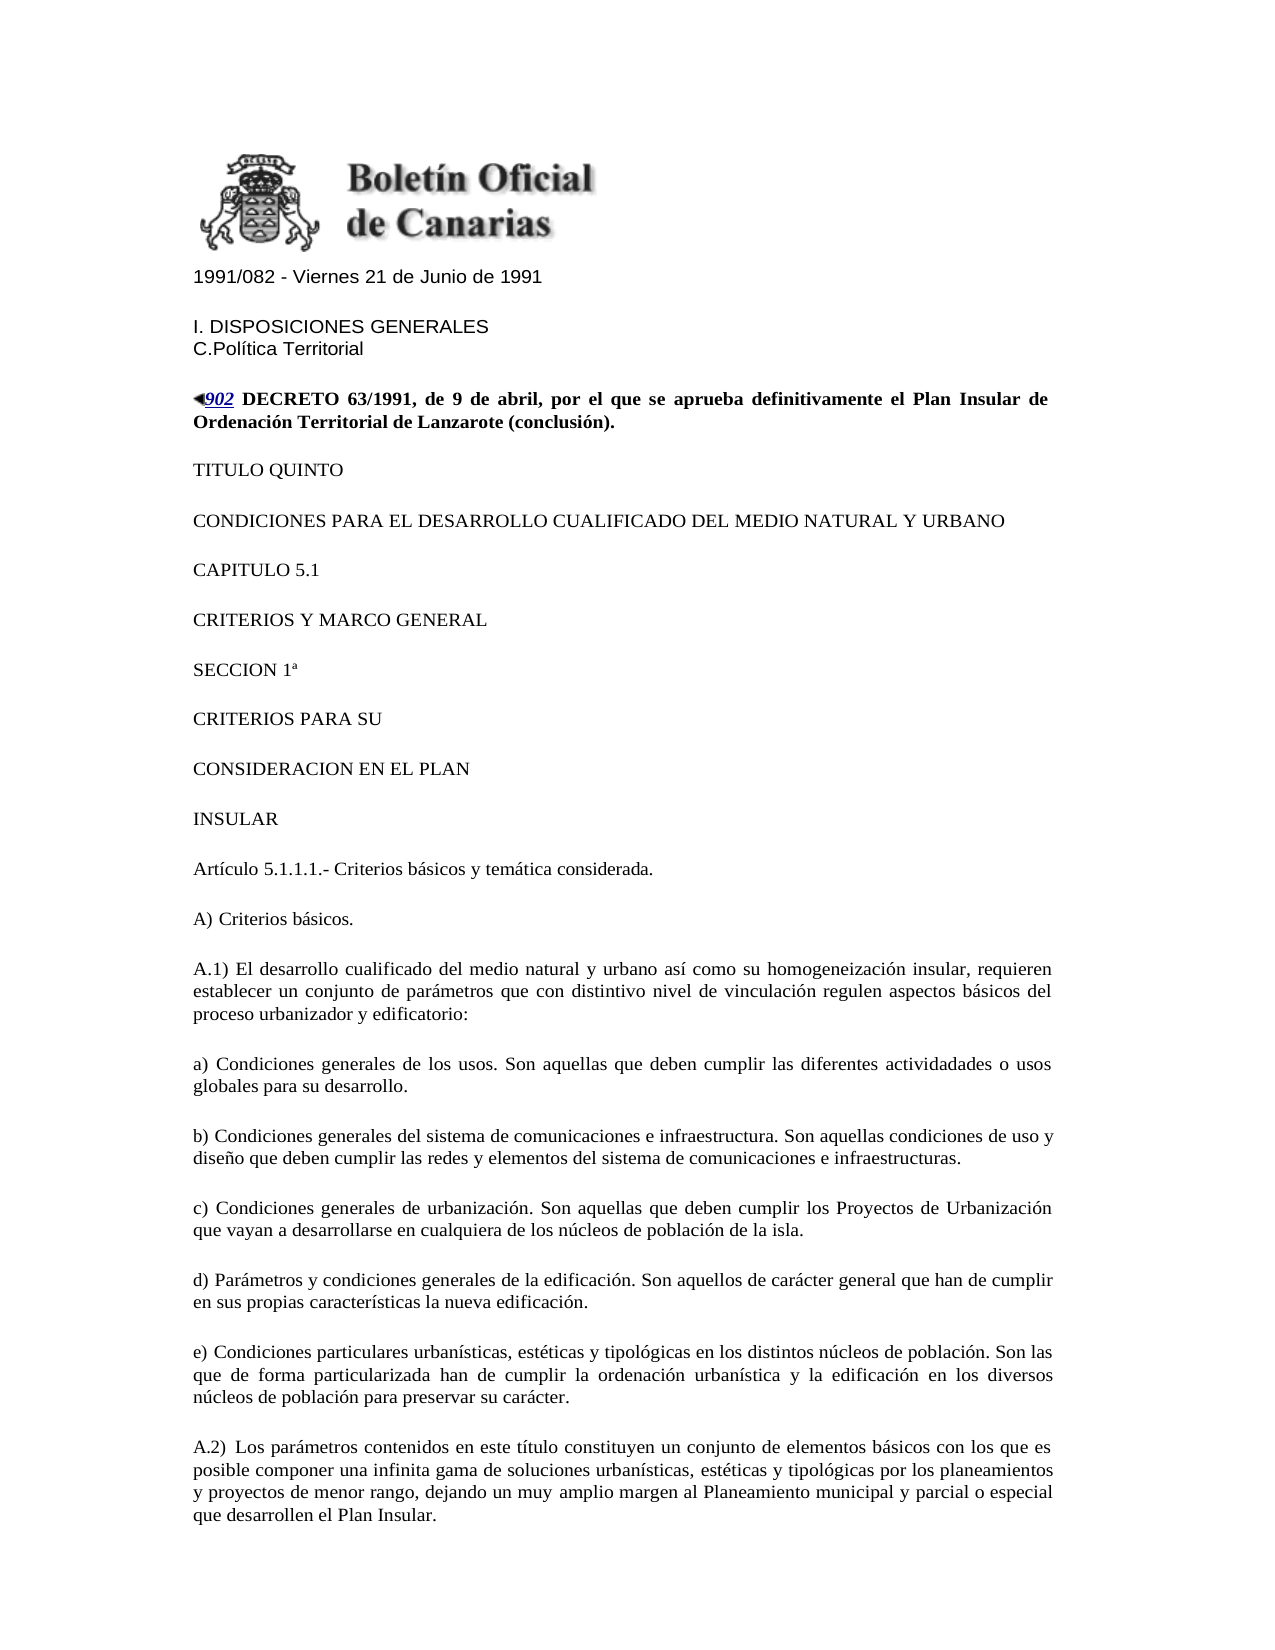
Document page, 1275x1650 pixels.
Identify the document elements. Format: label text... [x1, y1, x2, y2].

list El desarrollo cualificado del medio natural y urbano así como su homogeneización insular, requieren establecer un conjunto de parámetros que con distintivo nivel de vinculación regulen aspectos básicos del proceso urbanizador y edificatorio: [193, 957, 1053, 1024]
picture [193, 393, 205, 406]
list Condiciones generales de los usos. Son aquellas que deben cumplir las diferentes actividadades o usos globales para su desarrollo. [193, 1052, 1053, 1096]
text TITULO QUINTO [193, 459, 1096, 481]
text CRITERIOS PARA SU CONSIDERACION EN EL PLAN INSULAR [193, 708, 546, 829]
list Los parámetros contenidos en este título constituyen un conjunto de elementos básicos con los que es posible componer una infinita gama de soluciones urbanísticas, estéticas y tipológicas por los planeamientos y proyectos de menor rango, dejando un muy amplio margen al Planeamiento municipal y parcial o especial que desarrollen el Plan Insular. [193, 1436, 1054, 1525]
text I. DISPOSICIONES GENERALES [193, 316, 1096, 337]
list Criterios básicos. [193, 907, 1096, 929]
list Condiciones generales del sistema de comunicaciones e infraestructura. Son aquellas condiciones de uso y diseño que deben cumplir las redes y elementos del sistema de comunicaciones e infraestructuras. [193, 1124, 1054, 1168]
text C.Política Territorial [193, 338, 1096, 359]
text CONDICIONES PARA EL DESARROLLO CUALIFICADO DEL MEDIO NATURAL Y URBANO CAPITULO 5.1 [193, 509, 1053, 581]
picture [346, 163, 597, 198]
text 1991/082 - Viernes 21 de Junio de 1991 [193, 265, 1096, 287]
subtitle 902 DECRETO 63/1991, de 9 de abril, por el que se aprueba definitivamente el Plan Insular de Ordenación Territorial de Lanzarote (conclusión). [193, 388, 1096, 432]
picture [347, 208, 557, 242]
picture [200, 154, 321, 252]
list Condiciones generales de urbanización. Son aquellas que deben cumplir los Proyectos de Urbanización que vayan a desarrollarse en cualquiera de los núcleos de población de la isla. [193, 1197, 1053, 1240]
list Parámetros y condiciones generales de la edificación. Son aquellos de carácter general que han de cumplir en sus propias características la nueva edificación. [193, 1269, 1053, 1313]
text Artículo 5.1.1.1.- Criterios básicos y temática considerada. [193, 858, 1096, 879]
list Condiciones particulares urbanísticas, estéticas y tipológicas en los distintos núcleos de población. Son las que de forma particularizada han de cumplir la ordenación urbanística y la edificación en los diversos núcleos de población para preservar su carácter. [193, 1341, 1053, 1408]
text CRITERIOS Y MARCO GENERAL SECCION 1ª [193, 609, 509, 680]
